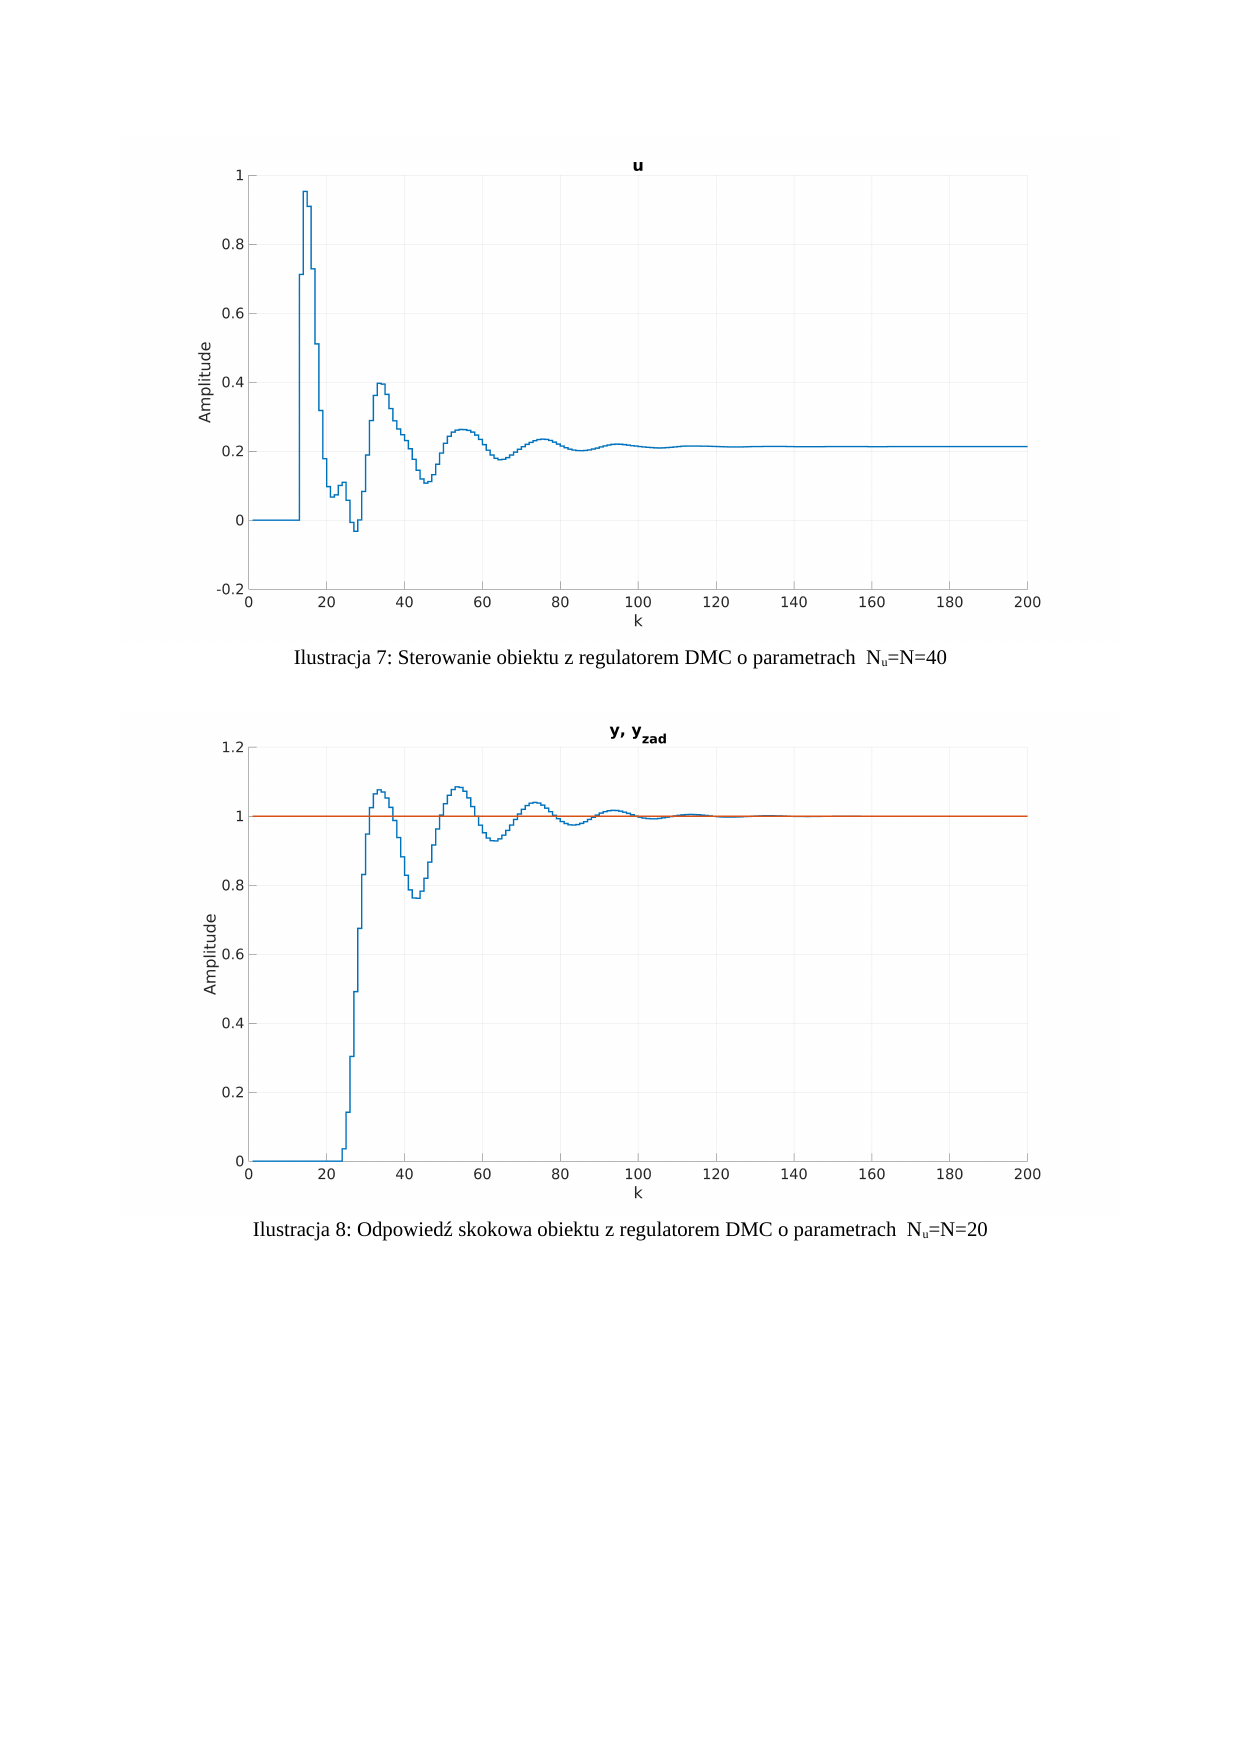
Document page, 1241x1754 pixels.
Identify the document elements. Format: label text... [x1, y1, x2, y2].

picture [118, 137, 1123, 645]
text Ilustracja 8: Odpowiedź skokowa obiektu z regulatorem DMC o parametrach Nu=N=20 [118, 1217, 1122, 1241]
text Ilustracja 7: Sterowanie obiektu z regulatorem DMC o parametrach Nu=N=40 [118, 645, 1122, 669]
picture [118, 710, 1123, 1217]
